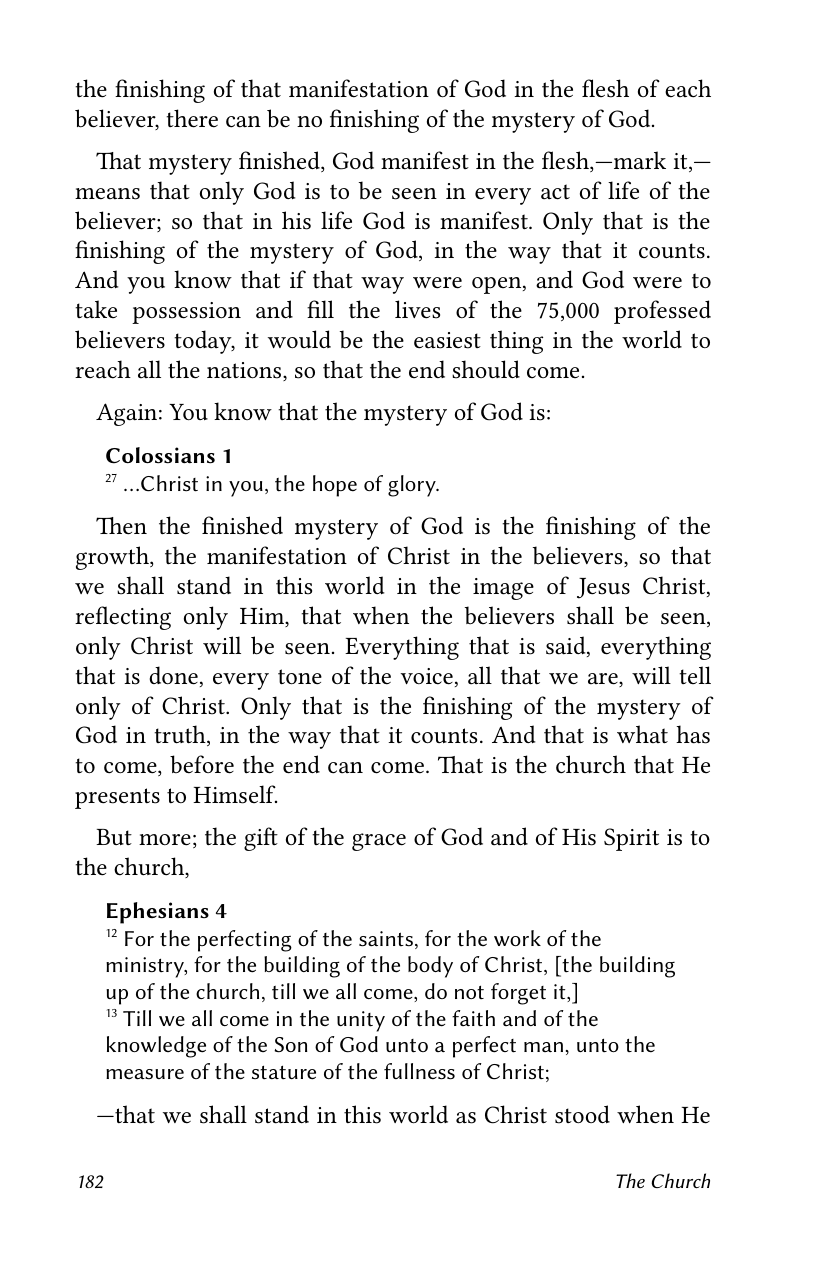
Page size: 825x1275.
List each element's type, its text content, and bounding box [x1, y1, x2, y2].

text 27 ...Christ in you, the hope of glory. [105, 471, 682, 497]
text the finishing of that manifestation of God in the flesh of each believer, there can be no finishing of the mystery of God. [75, 75, 712, 133]
text Then the finished mystery of God is the finishing of the growth, the manifestation of Christ in the believers, so that we shall stand in this world in the image of Jesus Christ, reflecting only Him, that when the believers shall be seen, only Christ will be seen. Everything that is said, everything that is done, every tone of the voice, all that we are, will tell only of Christ. Only that is the finishing of the mystery of God in truth, in the way that it counts. And that is what has to come, before the end can come. That is the church that He presents to Himself. [75, 512, 712, 810]
text But more; the gift of the grace of God and of His Spirit is to the church, [75, 823, 712, 882]
text 12 For the perfecting of the saints, for the work of the ministry, for the building of the body of Christ, [the building up of the church, till we all come, do not forget it,] [105, 926, 682, 1005]
text Ephesians 4 [105, 898, 712, 924]
text —that we shall stand in this world as Christ stood when He [75, 1101, 712, 1129]
text 13 Till we all come in the unity of the faith and of the knowledge of the Son of God unto a perfect man, unto the measure of the stature of the fullness of Christ; [105, 1006, 682, 1085]
text That mystery finished, God manifest in the flesh,—mark it,—means that only God is to be seen in every act of life of the believer; so that in his life God is manifest. Only that is the finishing of the mystery of God, in the way that it counts. And you know that if that way were open, and God were to take possession and fill the lives of the 75,000 professed believers today, it would be the easiest thing in the world to reach all the nations, so that the end should come. [75, 147, 712, 385]
text Again: You know that the mystery of God is: [75, 398, 712, 427]
text Colossians 1 [105, 443, 712, 469]
